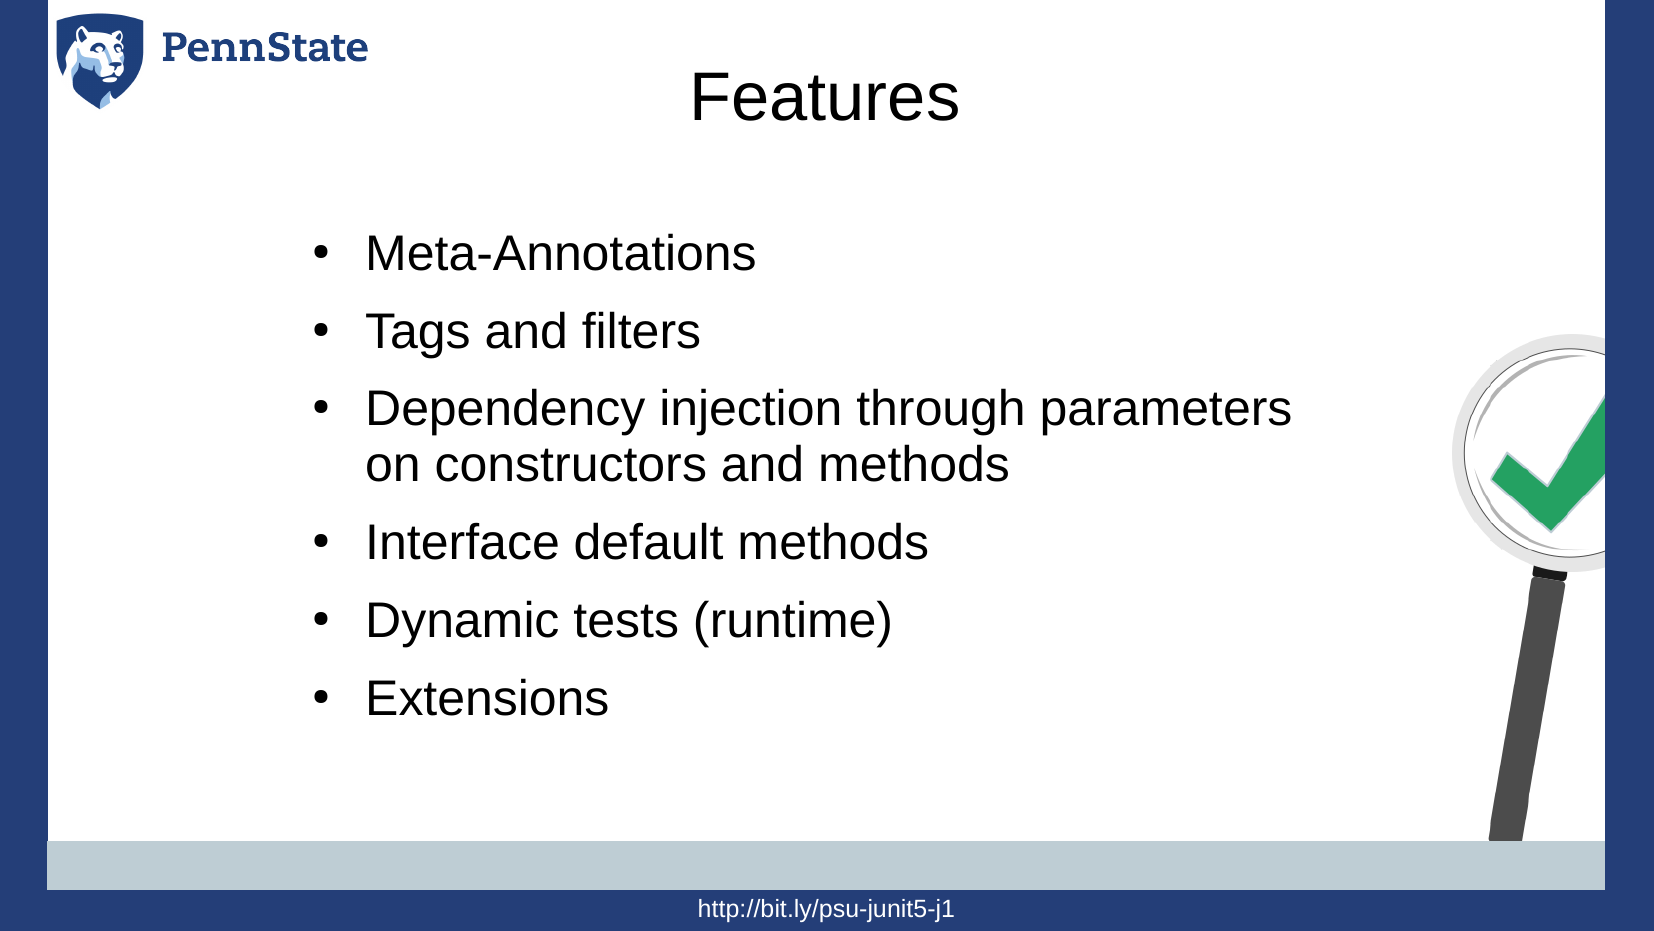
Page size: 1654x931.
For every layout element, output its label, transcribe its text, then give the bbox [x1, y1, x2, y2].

title Features [60, 19, 1591, 175]
picture [1452, 334, 1605, 841]
picture [48, 0, 411, 152]
list Meta-Annotations Tags and filters Dependency injection through parameters on constructors and methods Interface default methods Dynamic tests (runtime) Extensions [294, 225, 1360, 766]
